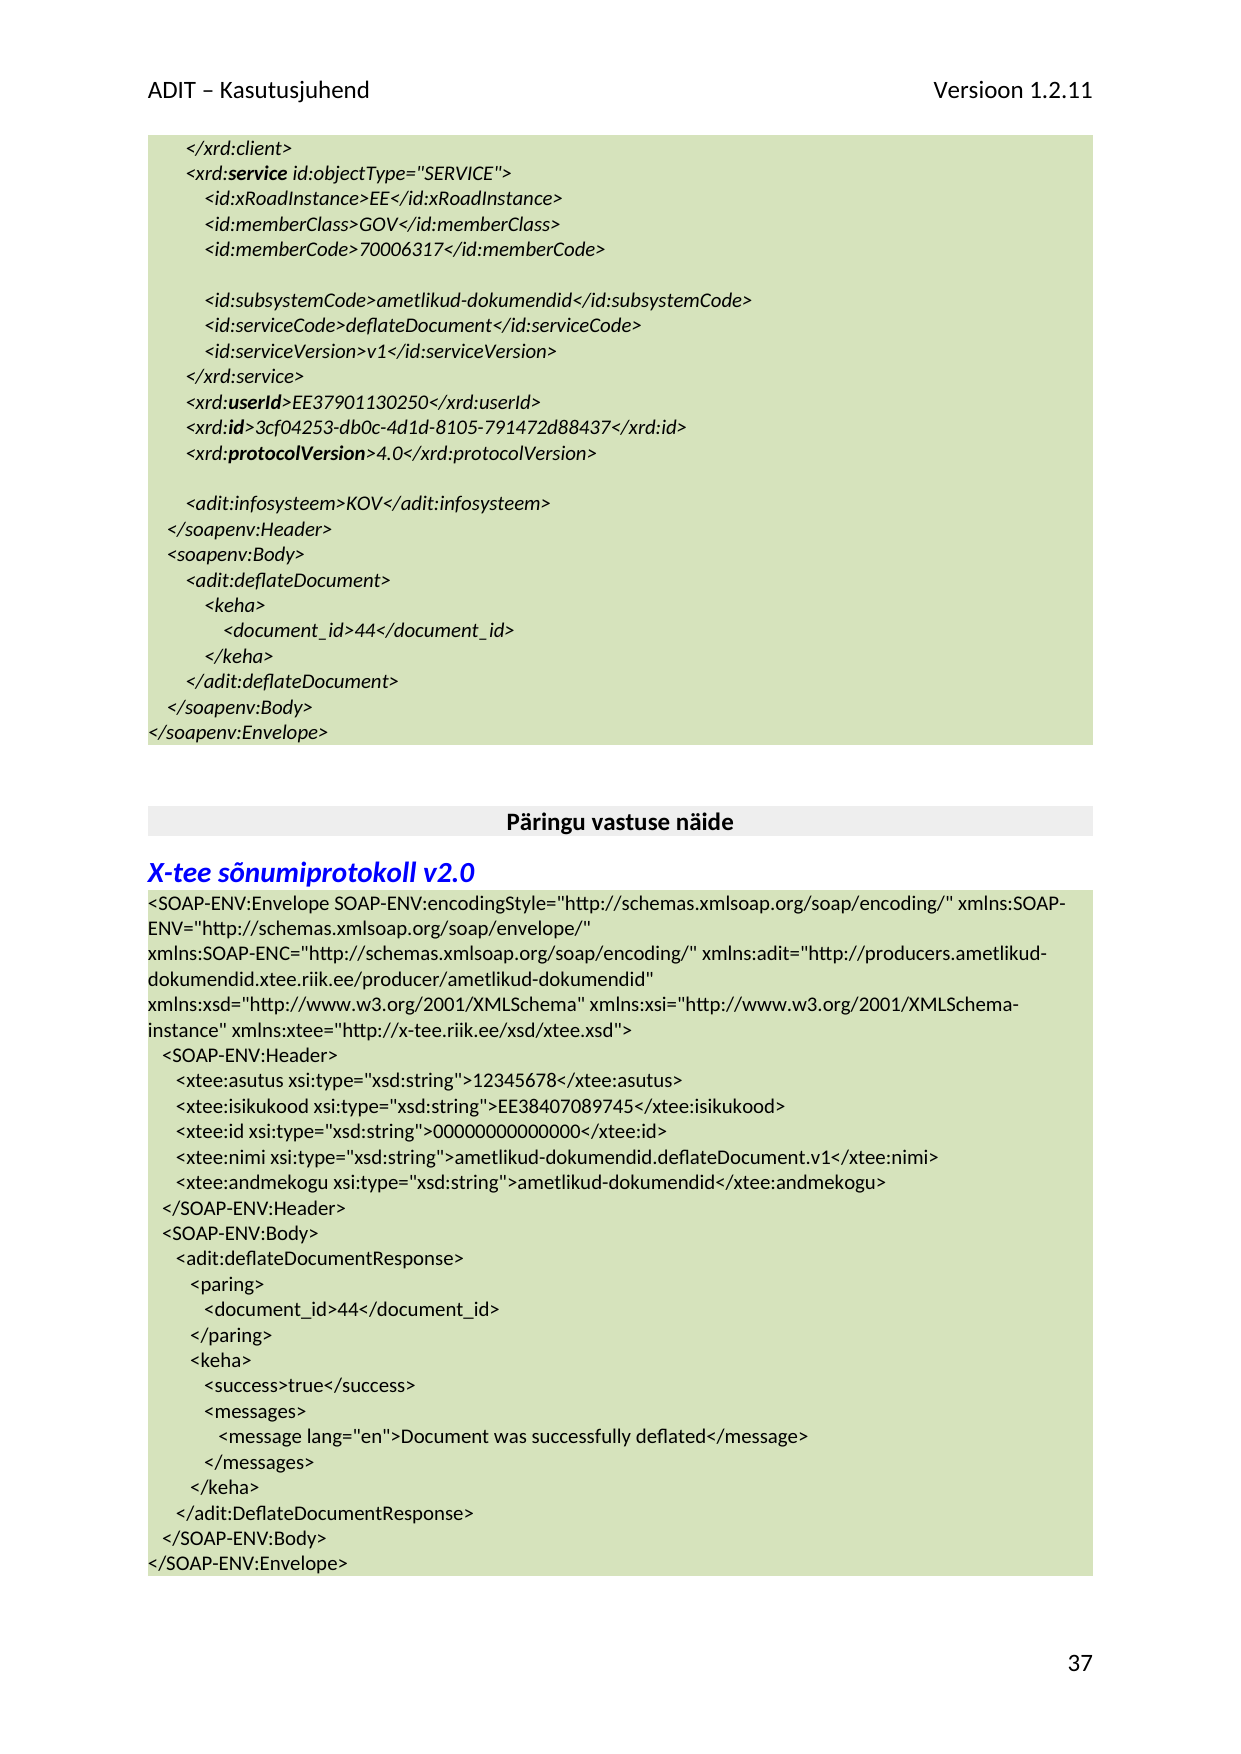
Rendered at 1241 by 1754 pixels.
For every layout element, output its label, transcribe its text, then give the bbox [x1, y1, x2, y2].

text <paring> [148, 1271, 1093, 1296]
text <xtee:andmekogu xsi:type="xsd:string">ametlikud-dokumendid</xtee:andmekogu> [148, 1169, 1093, 1195]
text <xrd:service id:objectType="SERVICE"> [148, 160, 1093, 186]
text </paring> [148, 1322, 1093, 1347]
text <xtee:asutus xsi:type="xsd:string">12345678</xtee:asutus> [148, 1068, 1093, 1093]
text </adit:DeflateDocumentResponse> [148, 1500, 1093, 1525]
text </SOAP-ENV:Body> [148, 1525, 1093, 1551]
text <id:xRoadInstance>EE</id:xRoadInstance> [148, 186, 1093, 211]
text <xrd:id>3cf04253-db0c-4d1d-8105-791472d88437</xrd:id> [148, 414, 1093, 440]
text <keha> [148, 592, 1093, 618]
text Päringu vastuse näide [148, 806, 1093, 836]
text </xrd:client> [148, 135, 1093, 160]
text <xtee:id xsi:type="xsd:string">00000000000000</xtee:id> [148, 1118, 1093, 1144]
text <adit:deflateDocument> [148, 567, 1093, 592]
text </soapenv:Envelope> [148, 719, 1093, 745]
text <SOAP-ENV:Envelope SOAP-ENV:encodingStyle="http://schemas.xmlsoap.org/soap/encoding/" xmlns:SOAP-ENV="http://schemas.xmlsoap.org/soap/envelope/" xmlns:SOAP-ENC="http://schemas.xmlsoap.org/soap/encoding/" xmlns:adit="http://producers.ametlikud-dokumendid.xtee.riik.ee/producer/ametlikud-dokumendid" xmlns:xsd="http://www.w3.org/2001/XMLSchema" xmlns:xsi="http://www.w3.org/2001/XMLSchema-instance" xmlns:xtee="http://x-tee.riik.ee/xsd/xtee.xsd"> [148, 890, 1093, 1042]
text <SOAP-ENV:Header> [148, 1042, 1093, 1068]
text <id:serviceCode>deflateDocument</id:serviceCode> [148, 313, 1093, 338]
text <id:serviceVersion>v1</id:serviceVersion> [148, 338, 1093, 363]
text <success>true</success> [148, 1373, 1093, 1398]
text </messages> [148, 1449, 1093, 1474]
text <id:memberClass>GOV</id:memberClass> [148, 211, 1093, 236]
text <xtee:isikukood xsi:type="xsd:string">EE38407089745</xtee:isikukood> [148, 1093, 1093, 1118]
text <soapenv:Body> [148, 541, 1093, 567]
text <id:memberCode>70006317</id:memberCode> [148, 236, 1093, 262]
text <id:subsystemCode>ametlikud-dokumendid</id:subsystemCode> [148, 287, 1093, 313]
text </SOAP-ENV:Envelope> [148, 1551, 1093, 1576]
text <messages> [148, 1398, 1093, 1423]
text </soapenv:Body> [148, 694, 1093, 719]
text </SOAP-ENV:Header> [148, 1195, 1093, 1220]
text </keha> [148, 643, 1093, 668]
text X-tee sõnumiprotokoll v2.0 [148, 854, 1093, 890]
text </xrd:service> [148, 363, 1093, 389]
text </adit:deflateDocument> [148, 668, 1093, 694]
text <SOAP-ENV:Body> [148, 1220, 1093, 1246]
text <xtee:nimi xsi:type="xsd:string">ametlikud-dokumendid.deflateDocument.v1</xtee:nimi> [148, 1144, 1093, 1169]
text <xrd:protocolVersion>4.0</xrd:protocolVersion> [148, 440, 1093, 465]
text <message lang="en">Document was successfully deflated</message> [148, 1423, 1093, 1449]
text </soapenv:Header> [148, 516, 1093, 541]
text <document_id>44</document_id> [148, 618, 1093, 643]
text <keha> [148, 1347, 1093, 1373]
text <adit:infosysteem>KOV</adit:infosysteem> [148, 491, 1093, 516]
text <xrd:userId>EE37901130250</xrd:userId> [148, 389, 1093, 414]
text </keha> [148, 1474, 1093, 1500]
text <document_id>44</document_id> [148, 1296, 1093, 1322]
text <adit:deflateDocumentResponse> [148, 1246, 1093, 1271]
